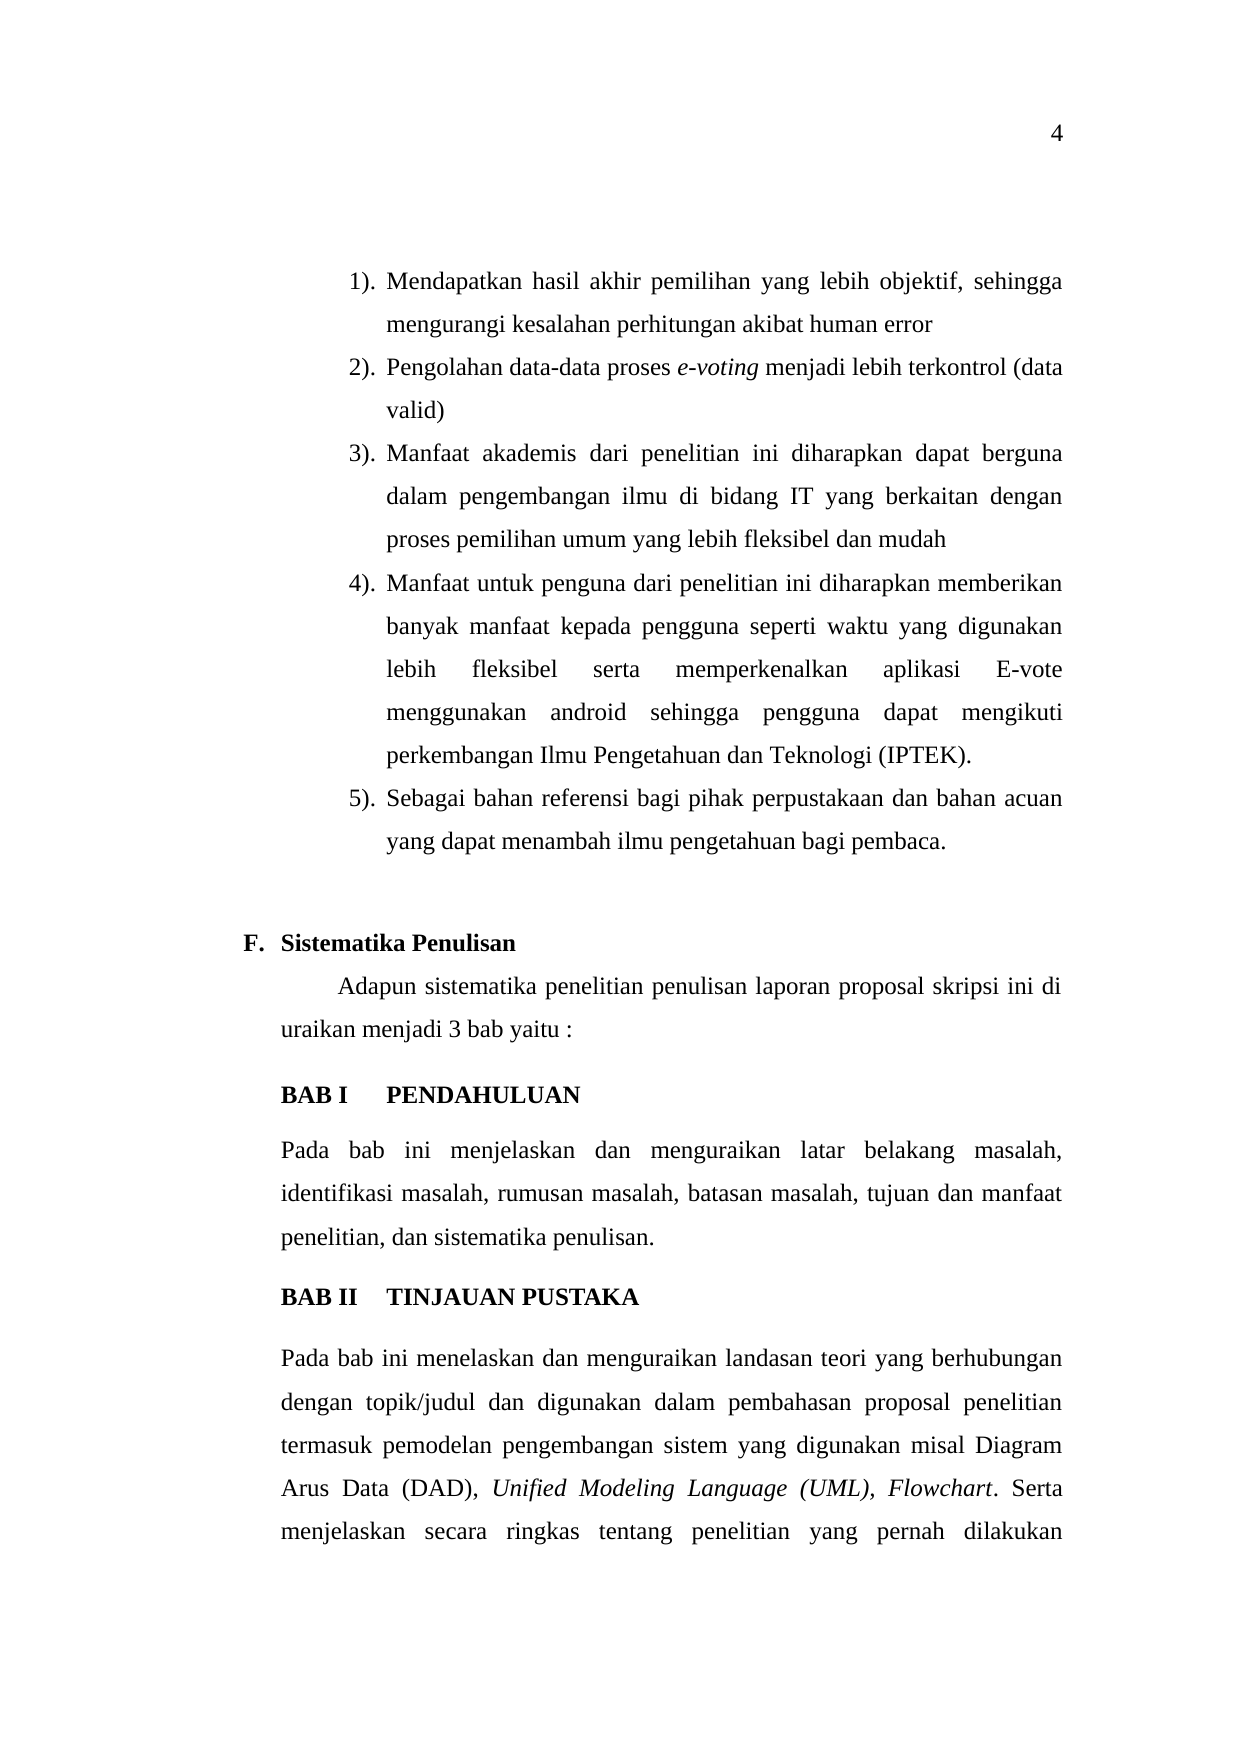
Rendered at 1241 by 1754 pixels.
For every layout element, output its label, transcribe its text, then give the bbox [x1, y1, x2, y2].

list Sistematika Penulisan [243, 928, 1063, 957]
list Adapun sistematika penelitian penulisan laporan proposal skripsi ini di uraikan menjadi 3 bab yaitu : [281, 971, 1063, 1043]
text Pada bab ini menjelaskan dan menguraikan latar belakang masalah, identifikasi masalah, rumusan masalah, batasan masalah, tujuan dan manfaat penelitian, dan sistematika penulisan. [281, 1135, 1063, 1250]
title Manfaat akademis dari penelitian ini diharapkan dapat berguna dalam pengembangan ilmu di bidang IT yang berkaitan dengan proses pemilihan umum yang lebih fleksibel dan mudah [349, 438, 1063, 553]
text BAB II TINJAUAN PUSTAKA [281, 1282, 1063, 1311]
text Pada bab ini menelaskan dan menguraikan landasan teori yang berhubungan dengan topik/judul dan digunakan dalam pembahasan proposal penelitian termasuk pemodelan pengembangan sistem yang digunakan misal Diagram Arus Data (DAD), Unified Modeling Language (UML), Flowchart. Serta menjelaskan secara ringkas tentang penelitian yang pernah dilakukan [281, 1343, 1063, 1545]
title Mendapatkan hasil akhir pemilihan yang lebih objektif, sehingga mengurangi kesalahan perhitungan akibat human error [349, 266, 1063, 338]
title Sebagai bahan referensi bagi pihak perpustakaan dan bahan acuan yang dapat menambah ilmu pengetahuan bagi pembaca. [349, 783, 1063, 855]
text BAB I PENDAHULUAN [281, 1080, 1063, 1109]
title Manfaat untuk penguna dari penelitian ini diharapkan memberikan banyak manfaat kepada pengguna seperti waktu yang digunakan lebih fleksibel serta memperkenalkan aplikasi E-vote menggunakan android sehingga pengguna dapat mengikuti perkembangan Ilmu Pengetahuan dan Teknologi (IPTEK). [349, 568, 1063, 769]
title Pengolahan data-data proses e-voting menjadi lebih terkontrol (data valid) [349, 352, 1063, 424]
